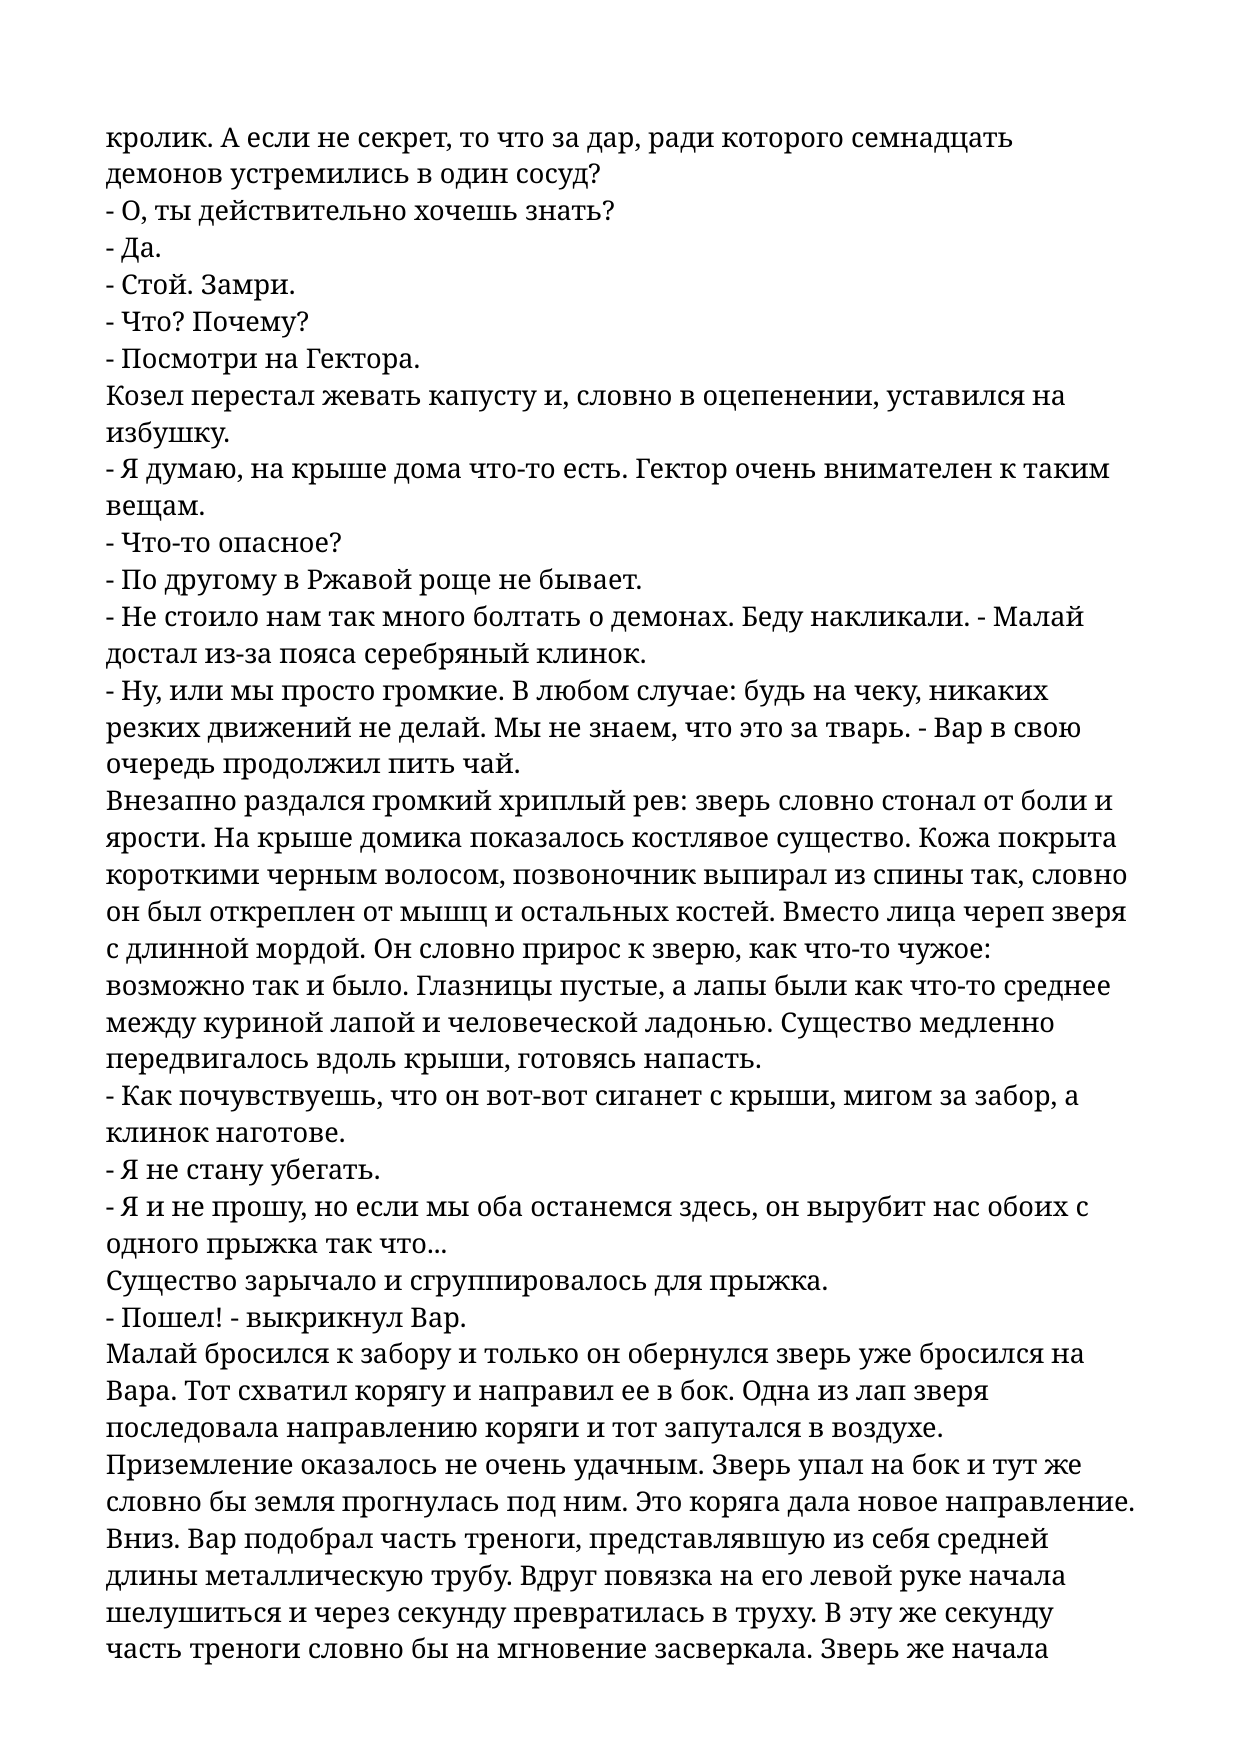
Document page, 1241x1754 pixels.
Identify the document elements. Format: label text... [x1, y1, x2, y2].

text кролик. А если не секрет, то что за дар, ради которого семнадцать демонов устремились в один сосуд? - О, ты действительно хочешь знать? - Да. - Стой. Замри. - Что? Почему? - Посмотри на Гектора. Козел перестал жевать капусту и, словно в оцепенении, уставился на избушку. - Я думаю, на крыше дома что-то есть. Гектор очень внимателен к таким вещам. - Что-то опасное? - По другому в Ржавой роще не бывает. - Не стоило нам так много болтать о демонах. Беду накликали. - Малай достал из-за пояса серебряный клинок. - Ну, или мы просто громкие. В любом случае: будь на чеку, никаких резких движений не делай. Мы не знаем, что это за тварь. - Вар в свою очередь продолжил пить чай. Внезапно раздался громкий хриплый рев: зверь словно стонал от боли и ярости. На крыше домика показалось костлявое существо. Кожа покрыта короткими черным волосом, позвоночник выпирал из спины так, словно он был откреплен от мышц и остальных костей. Вместо лица череп зверя с длинной мордой. Он словно прирос к зверю, как что-то чужое: возможно так и было. Глазницы пустые, а лапы были как что-то среднее между куриной лапой и человеческой ладонью. Существо медленно передвигалось вдоль крыши, готовясь напасть. - Как почувствуешь, что он вот-вот сиганет с крыши, мигом за забор, а клинок наготове. - Я не стану убегать. - Я и не прошу, но если мы оба останемся здесь, он вырубит нас обоих с одного прыжка так что... Существо зарычало и сгруппировалось для прыжка. - Пошел! - выкрикнул Вар. Малай бросился к забору и только он обернулся зверь уже бросился на Вара. Тот схватил корягу и направил ее в бок. Одна из лап зверя последовала направлению коряги и тот запутался в воздухе. Приземление оказалось не очень удачным. Зверь упал на бок и тут же словно бы земля прогнулась под ним. Это коряга дала новое направление. Вниз. Вар подобрал часть треноги, представлявшую из себя средней длины металлическую трубу. Вдруг повязка на его левой руке начала шелушиться и через секунду превратилась в труху. В эту же секунду часть треноги словно бы на мгновение засверкала. Зверь же начала [106, 118, 1137, 1667]
